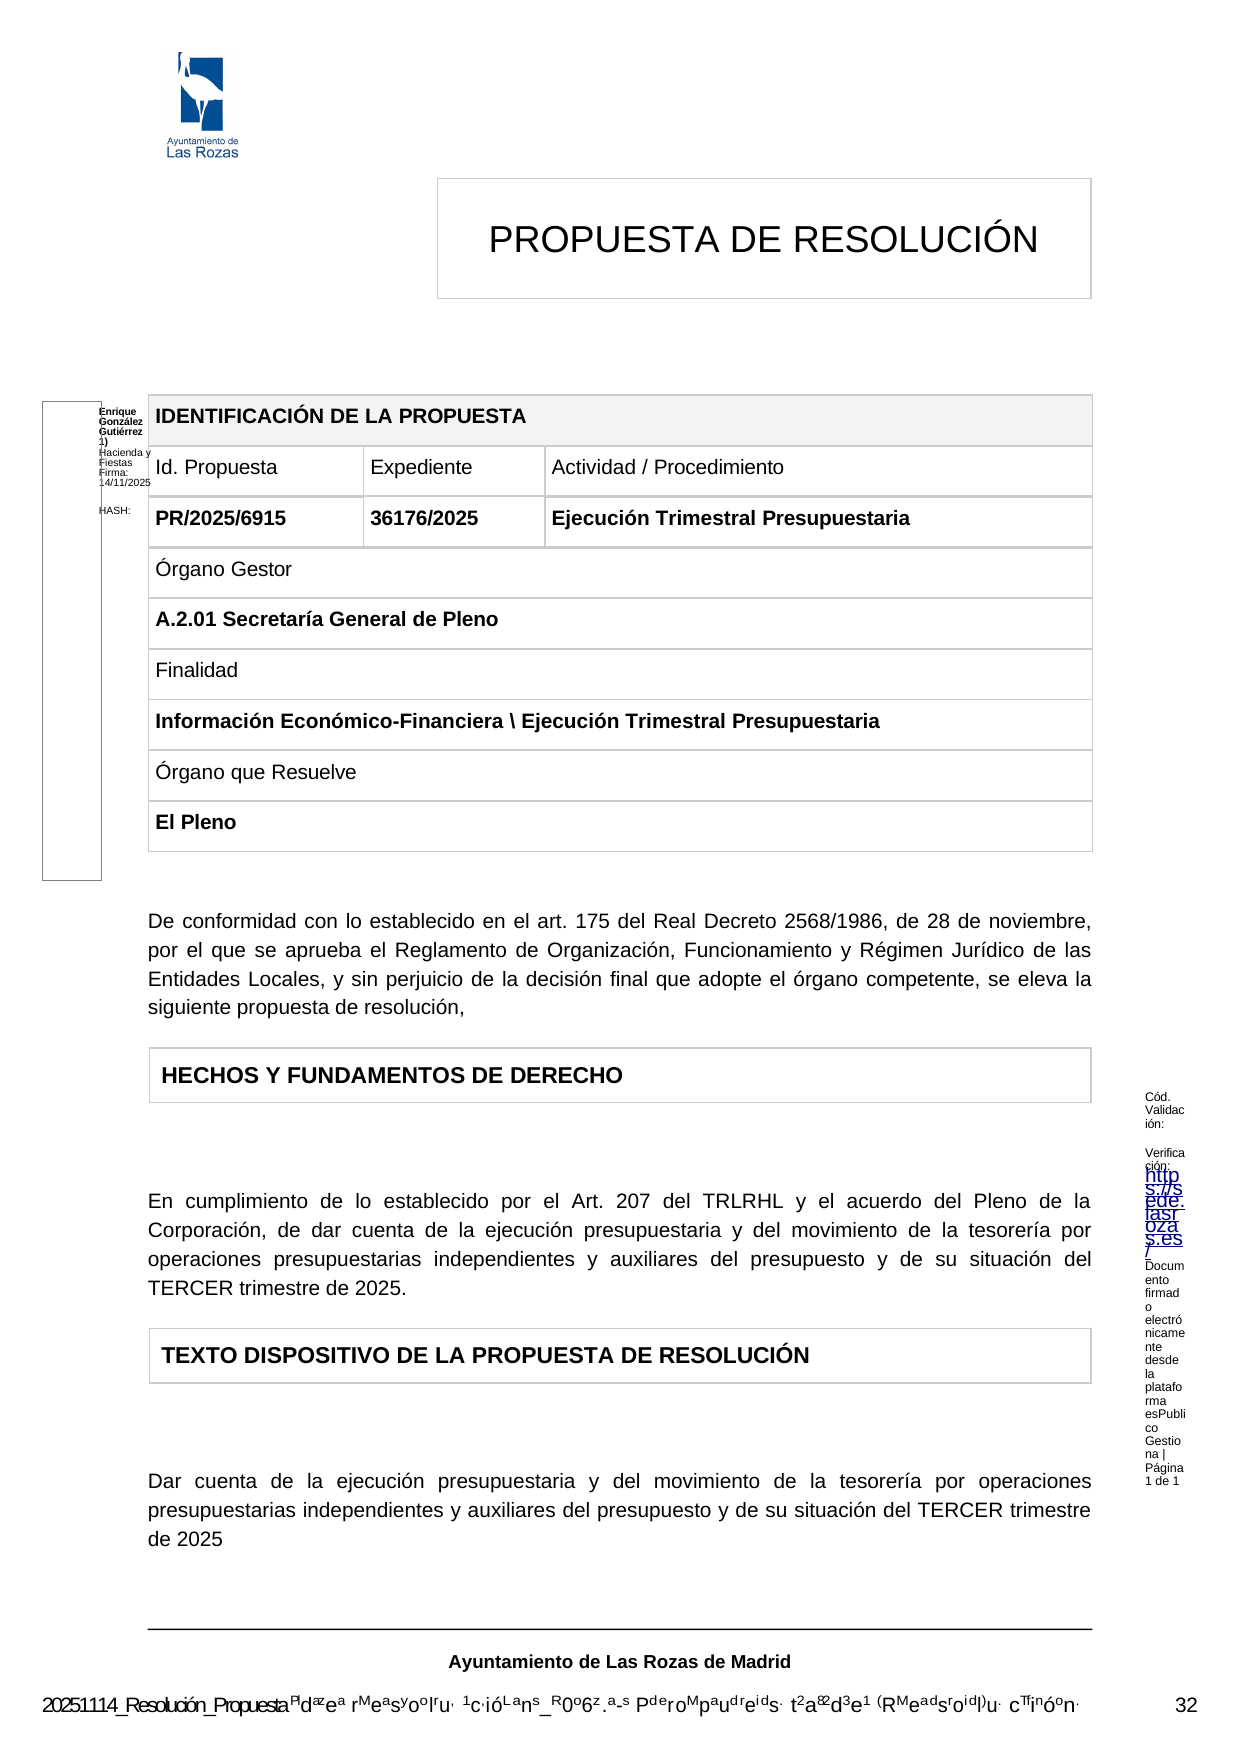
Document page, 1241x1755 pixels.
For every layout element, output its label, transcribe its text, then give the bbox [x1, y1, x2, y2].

text HECHOS Y FUNDAMENTOS DE DERECHO [161, 1062, 1090, 1089]
text PROPUESTA DE RESOLUCIÓN [488, 217, 1090, 261]
text Documento firmado electrónicamente desde la plataforma esPublico Gestiona | Página 1 de 1 [1145, 1260, 1186, 1488]
table_cell A.2.01 Secretaría General de Pleno [149, 599, 1092, 648]
table_cell PR/2025/6915 [149, 498, 363, 546]
table_cell Órgano que Resuelve [149, 751, 1092, 800]
table_cell Finalidad [149, 650, 1092, 699]
table_cell Ejecución Trimestral Presupuestaria [546, 498, 1092, 546]
text De conformidad con lo establecido en el art. 175 del Real Decreto 2568/1986, de 28 de noviembre, por el que se aprueba el Reglamento de Organización, Funcionamiento y Régimen Jurídico de las Entidades Locales, y sin perjuicio de la decisión final que adopte el órgano competente, se eleva la siguiente propuesta de resolución, [148, 909, 1093, 1019]
table_cell El Pleno [149, 802, 1092, 851]
table_header IDENTIFICACIÓN DE LA PROPUESTA [149, 396, 1092, 445]
text Cód. Validación: [1145, 1091, 1186, 1131]
text Dar cuenta de la ejecución presupuestaria y del movimiento de la tesorería por operaciones presupuestarias independientes y auxiliares del presupuesto y de su situación del TERCER trimestre de 2025 [148, 1469, 1093, 1551]
table_cell Id. Propuesta [149, 447, 363, 495]
table_cell 36176/2025 [364, 497, 544, 546]
text En cumplimiento de lo establecido por el Art. 207 del TRLRHL y el acuerdo del Pleno de la Corporación, de dar cuenta de la ejecución presupuestaria y del movimiento de la tesorería por operaciones presupuestarias independientes y auxiliares del presupuesto y de su situación del TERCER trimestre de 2025. [148, 1189, 1093, 1299]
text TEXTO DISPOSITIVO DE LA PROPUESTA DE RESOLUCIÓN [161, 1342, 1090, 1369]
table_cell Actividad / Procedimiento [546, 447, 1092, 495]
table_cell Información Económico-Financiera \ Ejecución Trimestral Presupuestaria [149, 700, 1092, 749]
text Verificación: https://sede.lasrozas.es/ [1145, 1147, 1186, 1260]
table_cell Órgano Gestor [149, 549, 1092, 597]
text [43, 402, 101, 880]
table_cell Expediente [364, 447, 544, 495]
